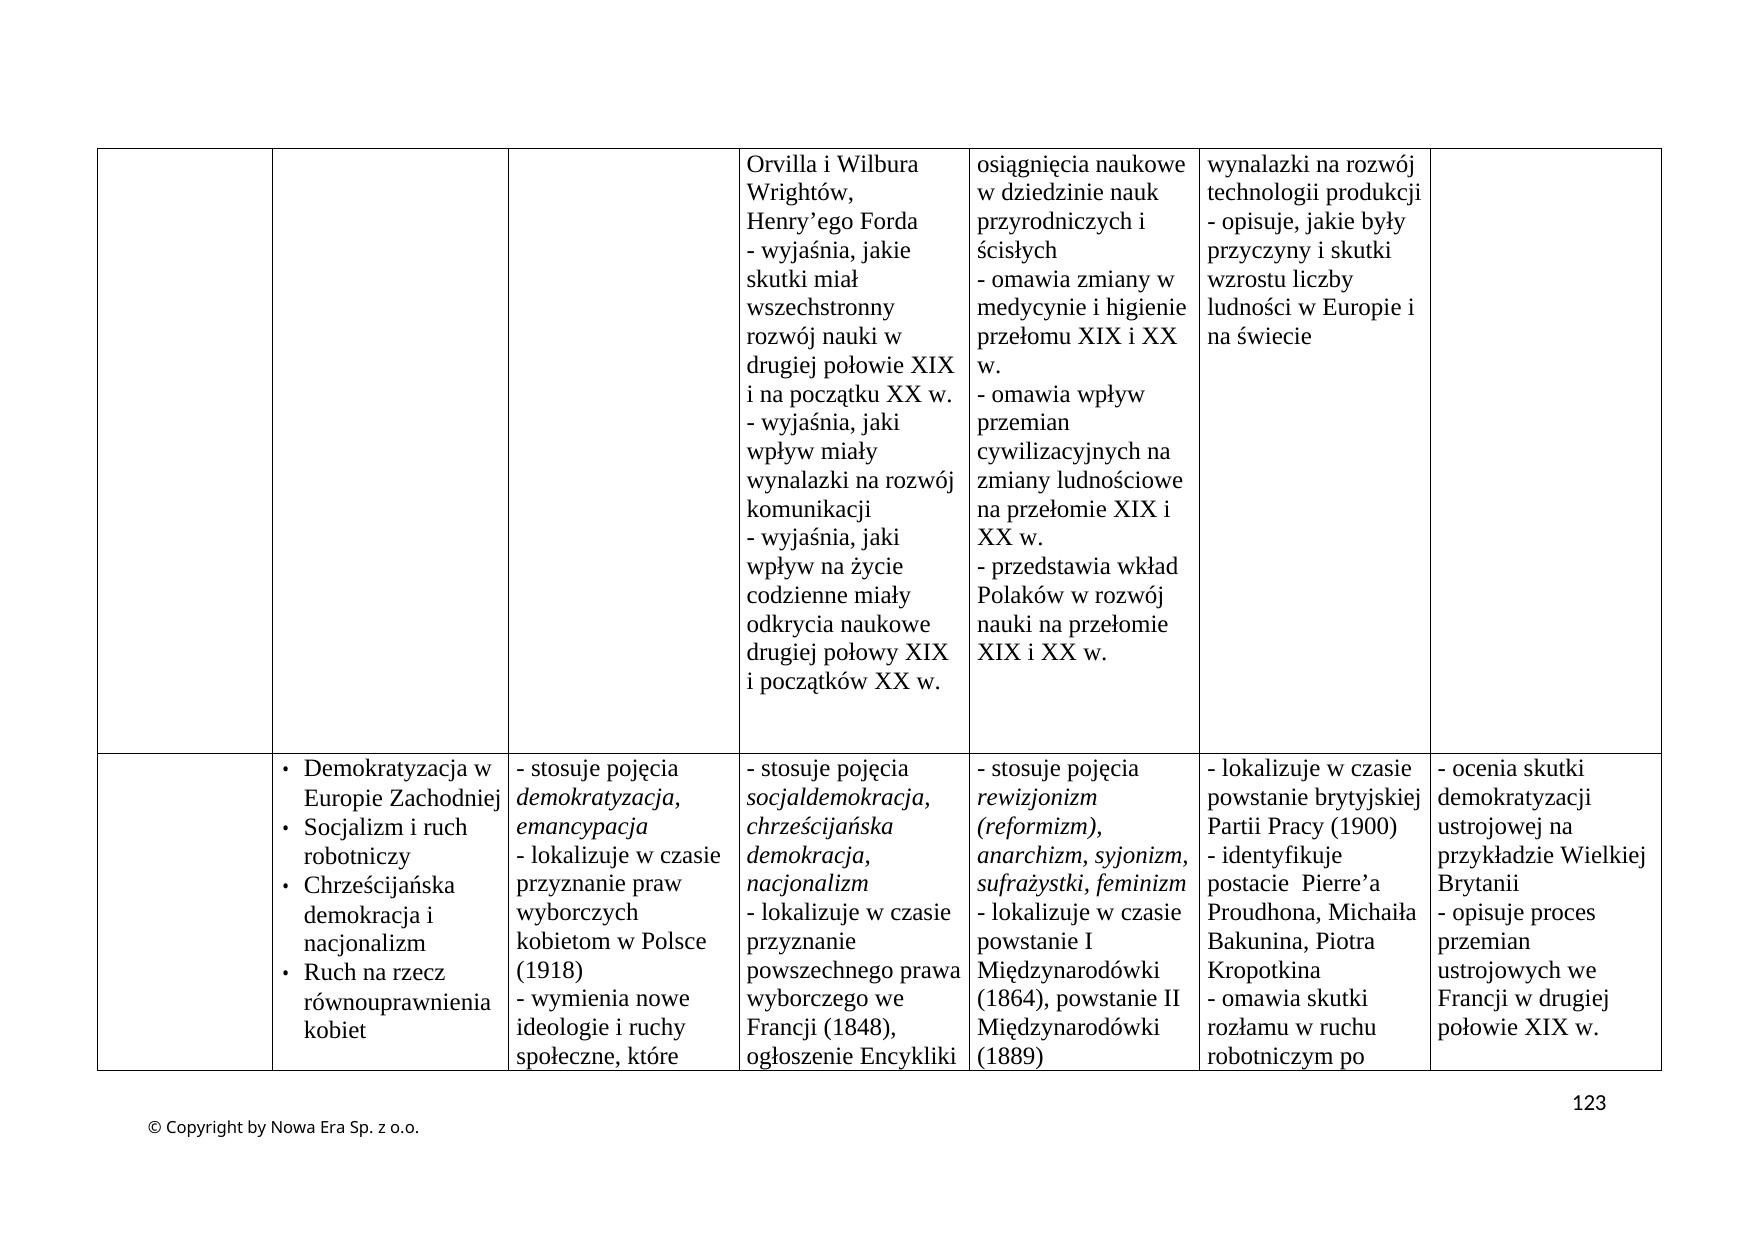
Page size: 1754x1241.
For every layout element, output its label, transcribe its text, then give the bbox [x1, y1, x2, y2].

table_cell [509, 149, 739, 752]
table_cell Demokratyzacja w Europie Zachodniej Socjalizm i ruch robotniczy Chrześcijańska demokracja i nacjonalizm Ruch na rzecz równouprawnienia kobiet [273, 754, 508, 1070]
table_cell osiągnięcia naukowe w dziedzinie nauk przyrodniczych i ścisłych - omawia zmiany w medycynie i higienie przełomu XIX i XX w. - omawia wpływ przemian cywilizacyjnych na zmiany ludnościowe na przełomie XIX i XX w. - przedstawia wkład Polaków w rozwój nauki na przełomie XIX i XX w. [970, 149, 1199, 752]
table_cell [98, 149, 272, 752]
table_cell - stosuje pojęcia rewizjonizm (reformizm), anarchizm, syjonizm, sufrażystki, feminizm - lokalizuje w czasie powstanie I Międzynarodówki (1864), powstanie II Międzynarodówki (1889) [970, 754, 1199, 1070]
table_cell [98, 754, 272, 1070]
table_cell - stosuje pojęcia socjaldemokracja, chrześcijańska demokracja, nacjonalizm - lokalizuje w czasie przyznanie powszechnego prawa wyborczego we Francji (1848), ogłoszenie Encykliki [740, 754, 969, 1070]
table_cell [1431, 149, 1661, 752]
table_cell - lokalizuje w czasie powstanie brytyjskiej Partii Pracy (1900) - identyfikuje postacie Pierre’a Proudhona, Michaiła Bakunina, Piotra Kropotkina - omawia skutki rozłamu w ruchu robotniczym po [1200, 754, 1430, 1070]
table_cell - stosuje pojęcia demokratyzacja, emancypacja - lokalizuje w czasie przyznanie praw wyborczych kobietom w Polsce (1918) - wymienia nowe ideologie i ruchy społeczne, które [509, 754, 739, 1070]
table_cell [273, 149, 508, 752]
table_cell wynalazki na rozwój technologii produkcji - opisuje, jakie były przyczyny i skutki wzrostu liczby ludności w Europie i na świecie [1200, 149, 1430, 752]
table_cell Orvilla i Wilbura Wrightów, Henry’ego Forda - wyjaśnia, jakie skutki miał wszechstronny rozwój nauki w drugiej połowie XIX i na początku XX w. - wyjaśnia, jaki wpływ miały wynalazki na rozwój komunikacji - wyjaśnia, jaki wpływ na życie codzienne miały odkrycia naukowe drugiej połowy XIX i początków XX w. [740, 149, 969, 752]
table_cell - ocenia skutki demokratyzacji ustrojowej na przykładzie Wielkiej Brytanii - opisuje proces przemian ustrojowych we Francji w drugiej połowie XIX w. [1431, 754, 1661, 1070]
